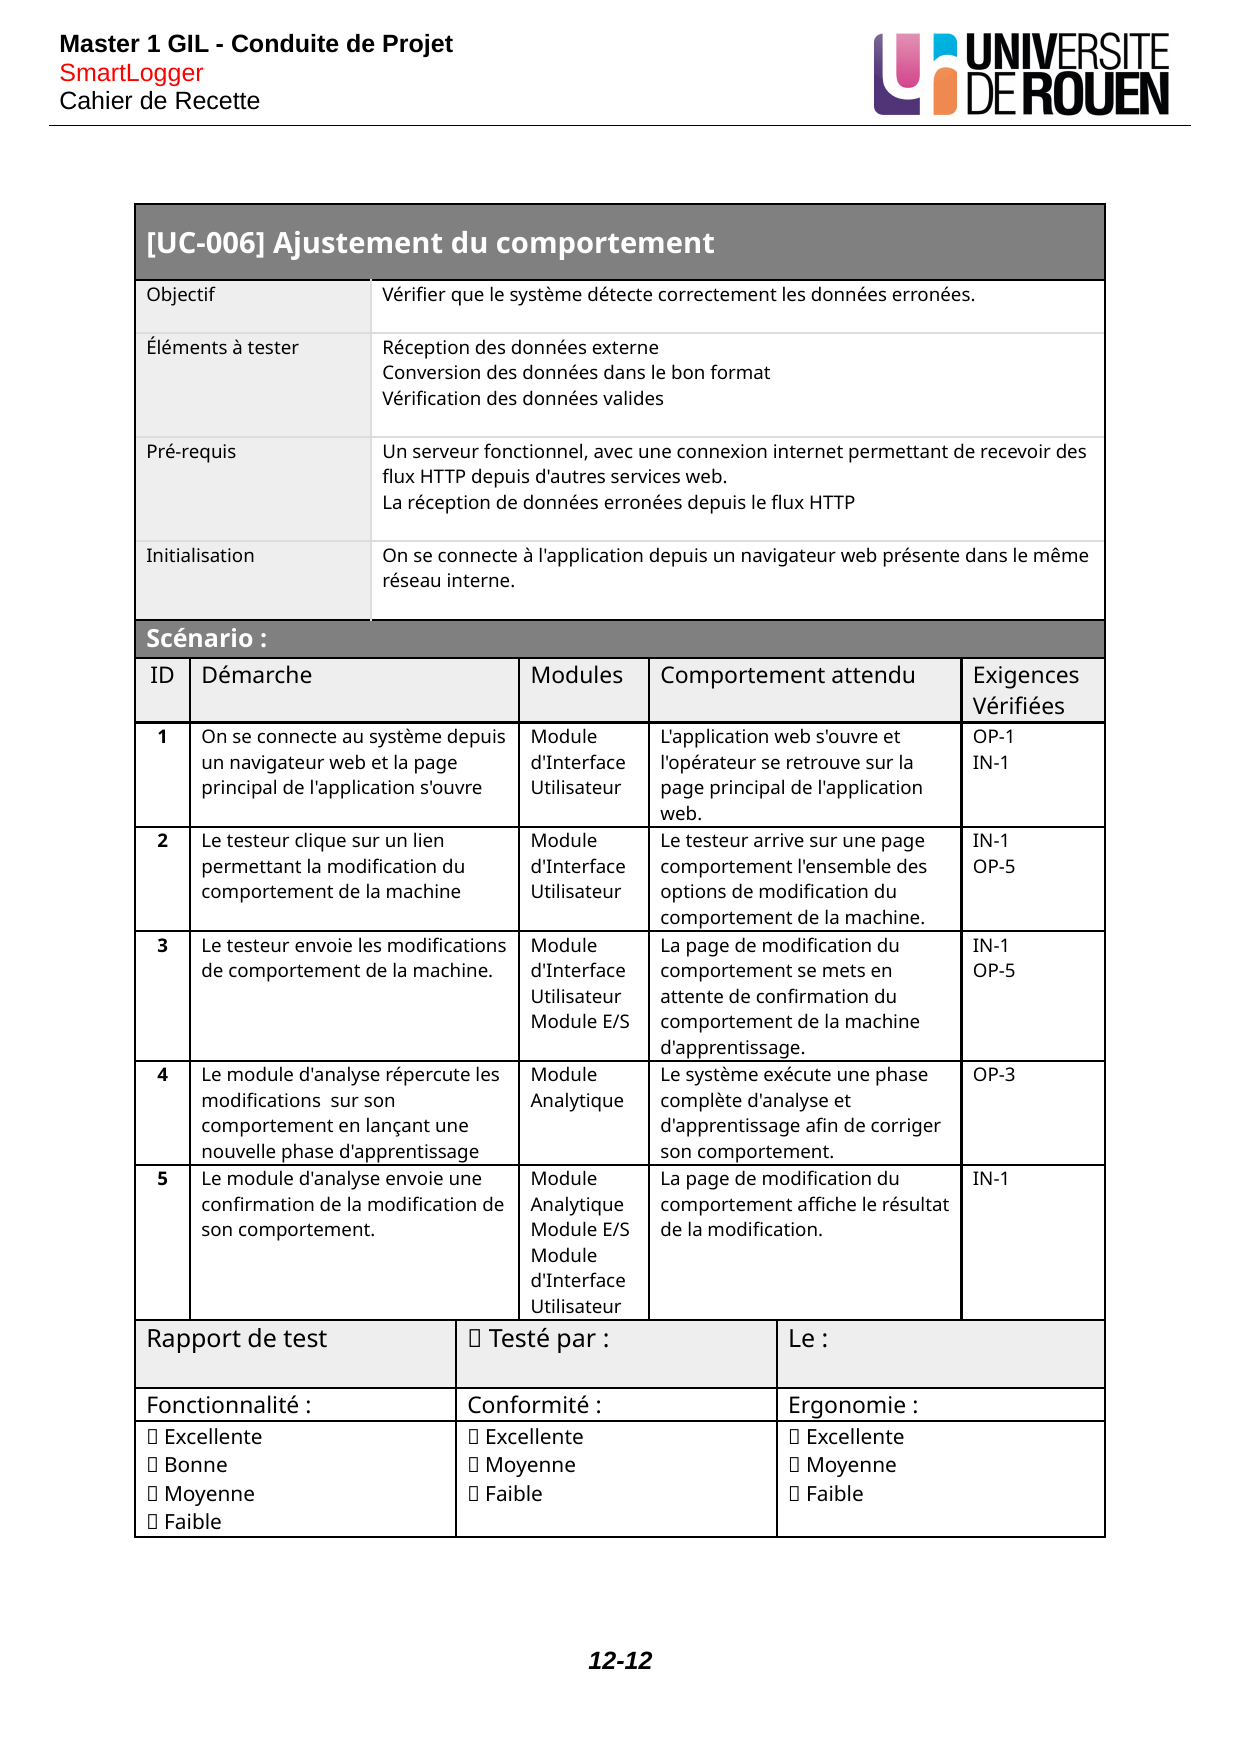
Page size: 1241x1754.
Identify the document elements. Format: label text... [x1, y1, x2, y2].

table_cell Démarche [191, 659, 518, 721]
table_cell  Excellente  Bonne  Moyenne  Faible [136, 1422, 455, 1536]
table_cell Rapport de test [136, 1321, 455, 1387]
table_cell Conformité : [457, 1389, 776, 1420]
table_cell Le testeur clique sur un lien permettant la modification du comportement de la machine [191, 828, 518, 930]
table_cell Le module d'analyse envoie une confirmation de la modification de son comportement. [191, 1166, 518, 1319]
table_cell La page de modification du comportement affiche le résultat de la modification. [650, 1166, 960, 1319]
table_cell Vérifier que le système détecte correctement les données erronées. [372, 281, 1104, 332]
table_cell  Excellente  Moyenne  Faible [457, 1422, 776, 1536]
table_cell Initialisation [136, 542, 370, 619]
table_cell 3 [136, 932, 189, 1059]
table_cell  Excellente  Moyenne  Faible [778, 1422, 1104, 1536]
table_header [UC-006] Ajustement du comportement [136, 205, 1104, 279]
table_cell Réception des données externe Conversion des données dans le bon format Vérification des données valides [372, 334, 1104, 436]
table_cell 1 [136, 724, 189, 826]
table_cell Module Analytique [520, 1062, 648, 1164]
table_cell Fonctionnalité : [136, 1389, 455, 1420]
table_cell Exigences Vérifiées [963, 659, 1104, 721]
table_cell Ergonomie : [778, 1389, 1104, 1420]
table_cell Le module d'analyse répercute les modifications sur son comportement en lançant une nouvelle phase d'apprentissage [191, 1062, 518, 1164]
table_cell Comportement attendu [650, 659, 960, 721]
table_cell IN-1 OP-5 [963, 828, 1104, 930]
picture [872, 32, 1170, 118]
table_cell 2 [136, 828, 189, 930]
table_cell Éléments à tester [136, 334, 370, 436]
table_cell On se connecte à l'application depuis un navigateur web présente dans le même réseau interne. [372, 542, 1104, 619]
table_cell L'application web s'ouvre et l'opérateur se retrouve sur la page principal de l'application web. [650, 724, 960, 826]
table_cell  Testé par : [457, 1321, 776, 1387]
table_cell OP-3 [963, 1062, 1104, 1164]
table_cell Objectif [136, 281, 370, 332]
table_cell Modules [520, 659, 648, 721]
table_cell ID [136, 659, 189, 721]
table_cell 5 [136, 1166, 189, 1319]
table_cell Le système exécute une phase complète d'analyse et d'apprentissage afin de corriger son comportement. [650, 1062, 960, 1164]
table_cell Module d'Interface Utilisateur Module E/S [520, 932, 648, 1059]
table_cell Le testeur envoie les modifications de comportement de la machine. [191, 932, 518, 1059]
table_cell Module d'Interface Utilisateur [520, 724, 648, 826]
table_cell Module Analytique Module E/S Module d'Interface Utilisateur [520, 1166, 648, 1319]
table_cell Un serveur fonctionnel, avec une connexion internet permettant de recevoir des flux HTTP depuis d'autres services web. La réception de données erronées depuis le flux HTTP [372, 438, 1104, 540]
table_cell IN-1 OP-5 [963, 932, 1104, 1059]
table_cell OP-1 IN-1 [963, 724, 1104, 826]
table_cell La page de modification du comportement se mets en attente de confirmation du comportement de la machine d'apprentissage. [650, 932, 960, 1059]
table_cell Le testeur arrive sur une page comportement l'ensemble des options de modification du comportement de la machine. [650, 828, 960, 930]
table_cell IN-1 [963, 1166, 1104, 1319]
table_cell Pré-requis [136, 438, 370, 540]
table_cell 4 [136, 1062, 189, 1164]
table_cell Le : [778, 1321, 1104, 1387]
table_cell On se connecte au système depuis un navigateur web et la page principal de l'application s'ouvre [191, 724, 518, 826]
table_cell Module d'Interface Utilisateur [520, 828, 648, 930]
table_cell Scénario : [136, 621, 1104, 657]
